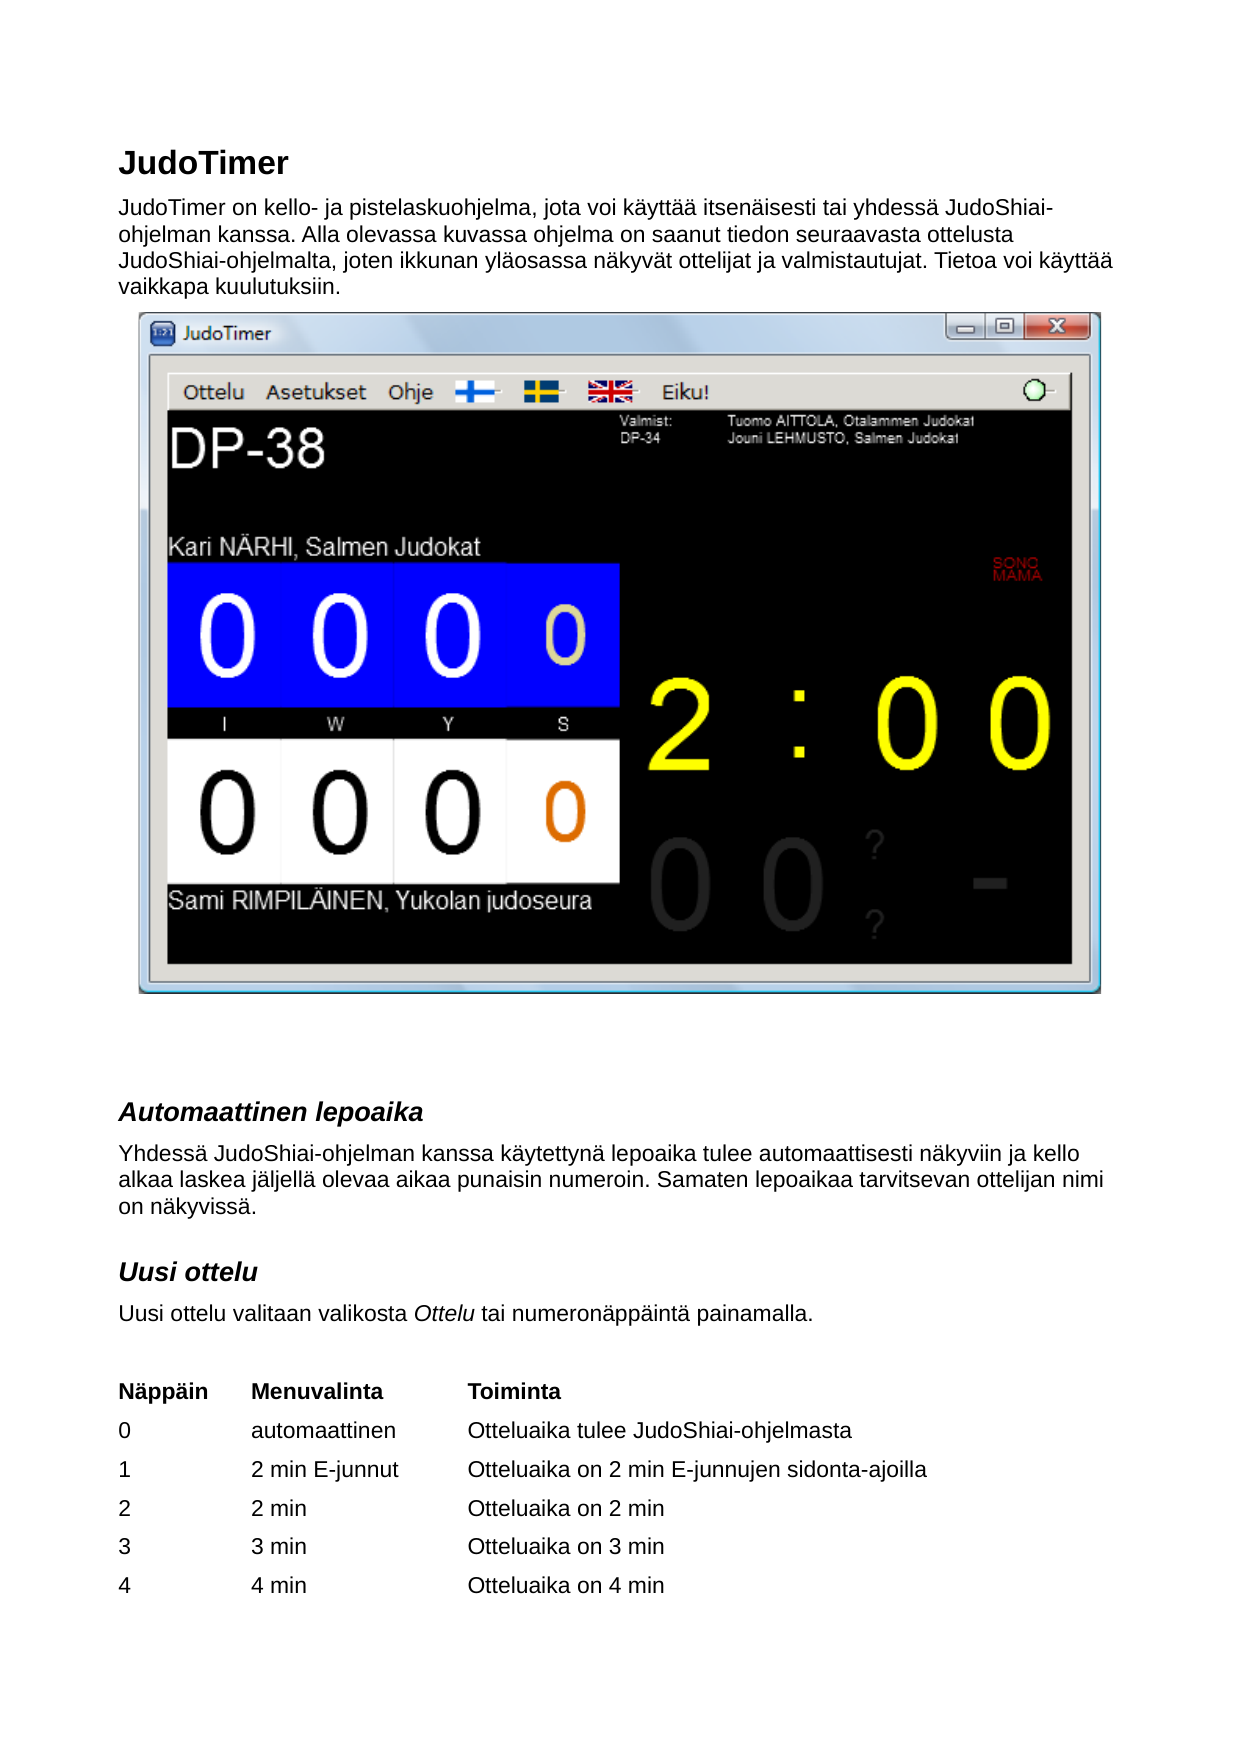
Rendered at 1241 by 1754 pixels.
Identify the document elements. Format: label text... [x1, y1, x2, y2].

table_cell 4 min [251, 1572, 467, 1611]
table_cell 2 min E-junnut [251, 1456, 467, 1494]
table_cell Otteluaika on 3 min [467, 1533, 1122, 1572]
table_cell 2 min [251, 1495, 467, 1533]
table_cell Otteluaika on 2 min [467, 1495, 1122, 1533]
subtitle Uusi ottelu [118, 1256, 1122, 1288]
text Uusi ottelu valitaan valikosta Ottelu tai numeronäppäintä painamalla. [118, 1300, 1122, 1327]
text Yhdessä JudoShiai-ohjelman kanssa käytettynä lepoaika tulee automaattisesti näkyviin ja kello alkaa laskea jäljellä olevaa aikaa punaisin numeroin. Samaten lepoaikaa tarvitsevan ottelijan nimi on näkyvissä. [118, 1140, 1122, 1219]
table_cell automaattinen [251, 1417, 467, 1456]
subtitle JudoTimer [118, 143, 1122, 182]
subtitle Automaattinen lepoaika [118, 1096, 1122, 1127]
table_header Menuvalinta [251, 1378, 467, 1417]
table_cell 2 [118, 1495, 251, 1533]
table_cell Otteluaika on 2 min E-junnujen sidonta-ajoilla [467, 1456, 1122, 1494]
table_cell 1 [118, 1456, 251, 1494]
table_cell 3 [118, 1533, 251, 1572]
text JudoTimer on kello- ja pistelaskuohjelma, jota voi käyttää itsenäisesti tai yhdessä JudoShiai-ohjelman kanssa. Alla olevassa kuvassa ohjelma on saanut tiedon seuraavasta ottelusta JudoShiai-ohjelmalta, joten ikkunan yläosassa näkyvät ottelijat ja valmistautujat. Tietoa voi käyttää vaikkapa kuulutuksiin. [118, 194, 1122, 300]
table_header Toiminta [467, 1378, 1122, 1417]
table_cell Otteluaika on 4 min [467, 1572, 1122, 1611]
table_cell Otteluaika tulee JudoShiai-ohjelmasta [467, 1417, 1122, 1456]
table_cell 0 [118, 1417, 251, 1456]
table_header Näppäin [118, 1378, 251, 1417]
table_cell 4 [118, 1572, 251, 1611]
table_cell 3 min [251, 1533, 467, 1572]
picture [138, 312, 1102, 994]
